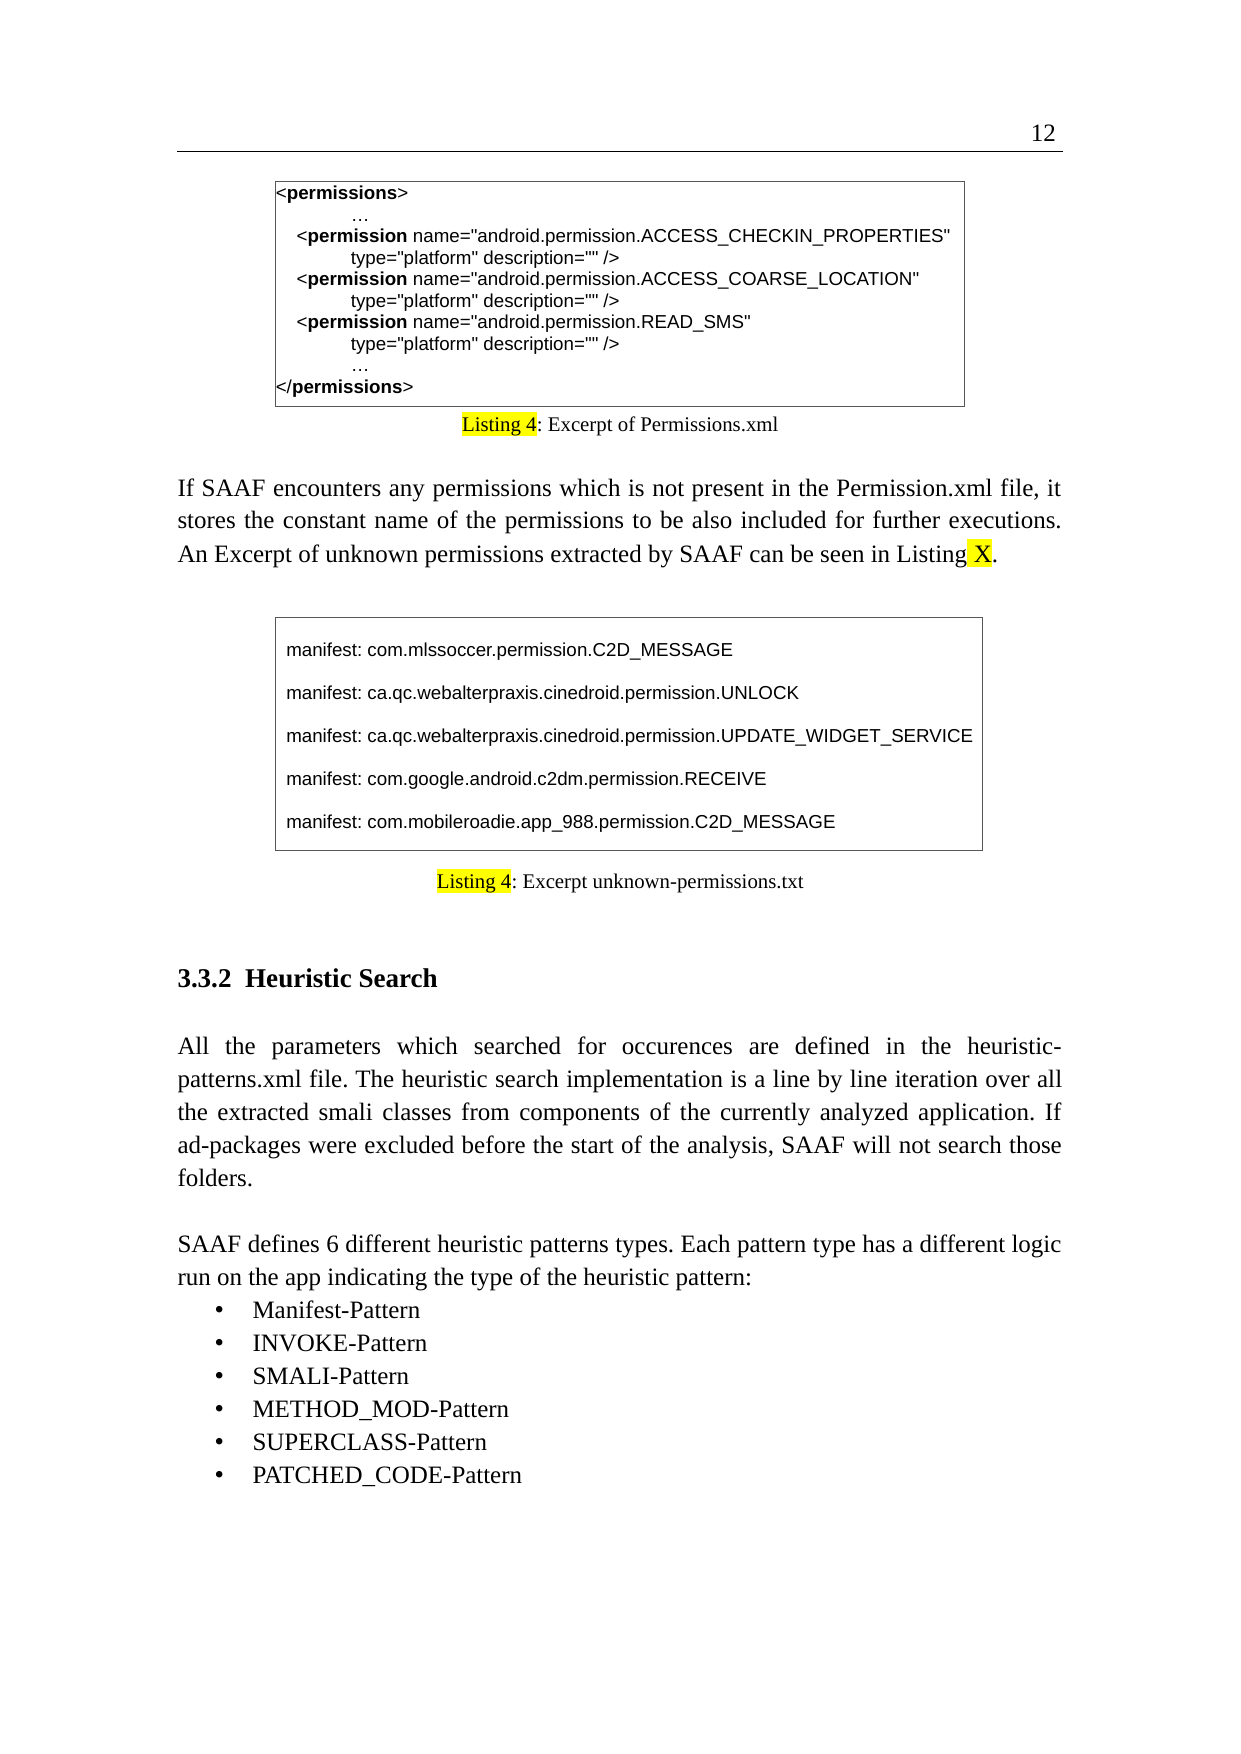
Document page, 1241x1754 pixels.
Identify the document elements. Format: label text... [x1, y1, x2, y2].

list METHOD_MOD-Pattern [215, 1394, 1063, 1423]
text Listing 4: Excerpt of Permissions.xml [177, 412, 1063, 436]
text SAAF defines 6 different heuristic patterns types. Each pattern type has a different logic run on the app indicating the type of the heuristic pattern: [177, 1229, 1063, 1291]
list PATCHED_CODE-Pattern [215, 1461, 1063, 1489]
text 3.3.2 Heuristic Search [177, 962, 1063, 994]
text Listing 4: Excerpt unknown-permissions.txt [177, 869, 1063, 893]
list INVOKE-Pattern [215, 1328, 1063, 1357]
text If SAAF encounters any permissions which is not present in the Permission.xml file, it stores the constant name of the permissions to be also included for further executions. An Excerpt of unknown permissions extracted by SAAF can be seen in Listing X. [177, 473, 1063, 567]
list SMALI-Pattern [215, 1361, 1063, 1390]
text All the parameters which searched for occurences are defined in the heuristic-patterns.xml file. The heuristic search implementation is a line by line iteration over all the extracted smali classes from components of the currently analyzed application. If ad-packages were excluded before the start of the analysis, SAAF will not search those folders. [177, 1031, 1063, 1192]
list Manifest-Pattern [215, 1295, 1063, 1324]
list SUPERCLASS-Pattern [215, 1427, 1063, 1456]
